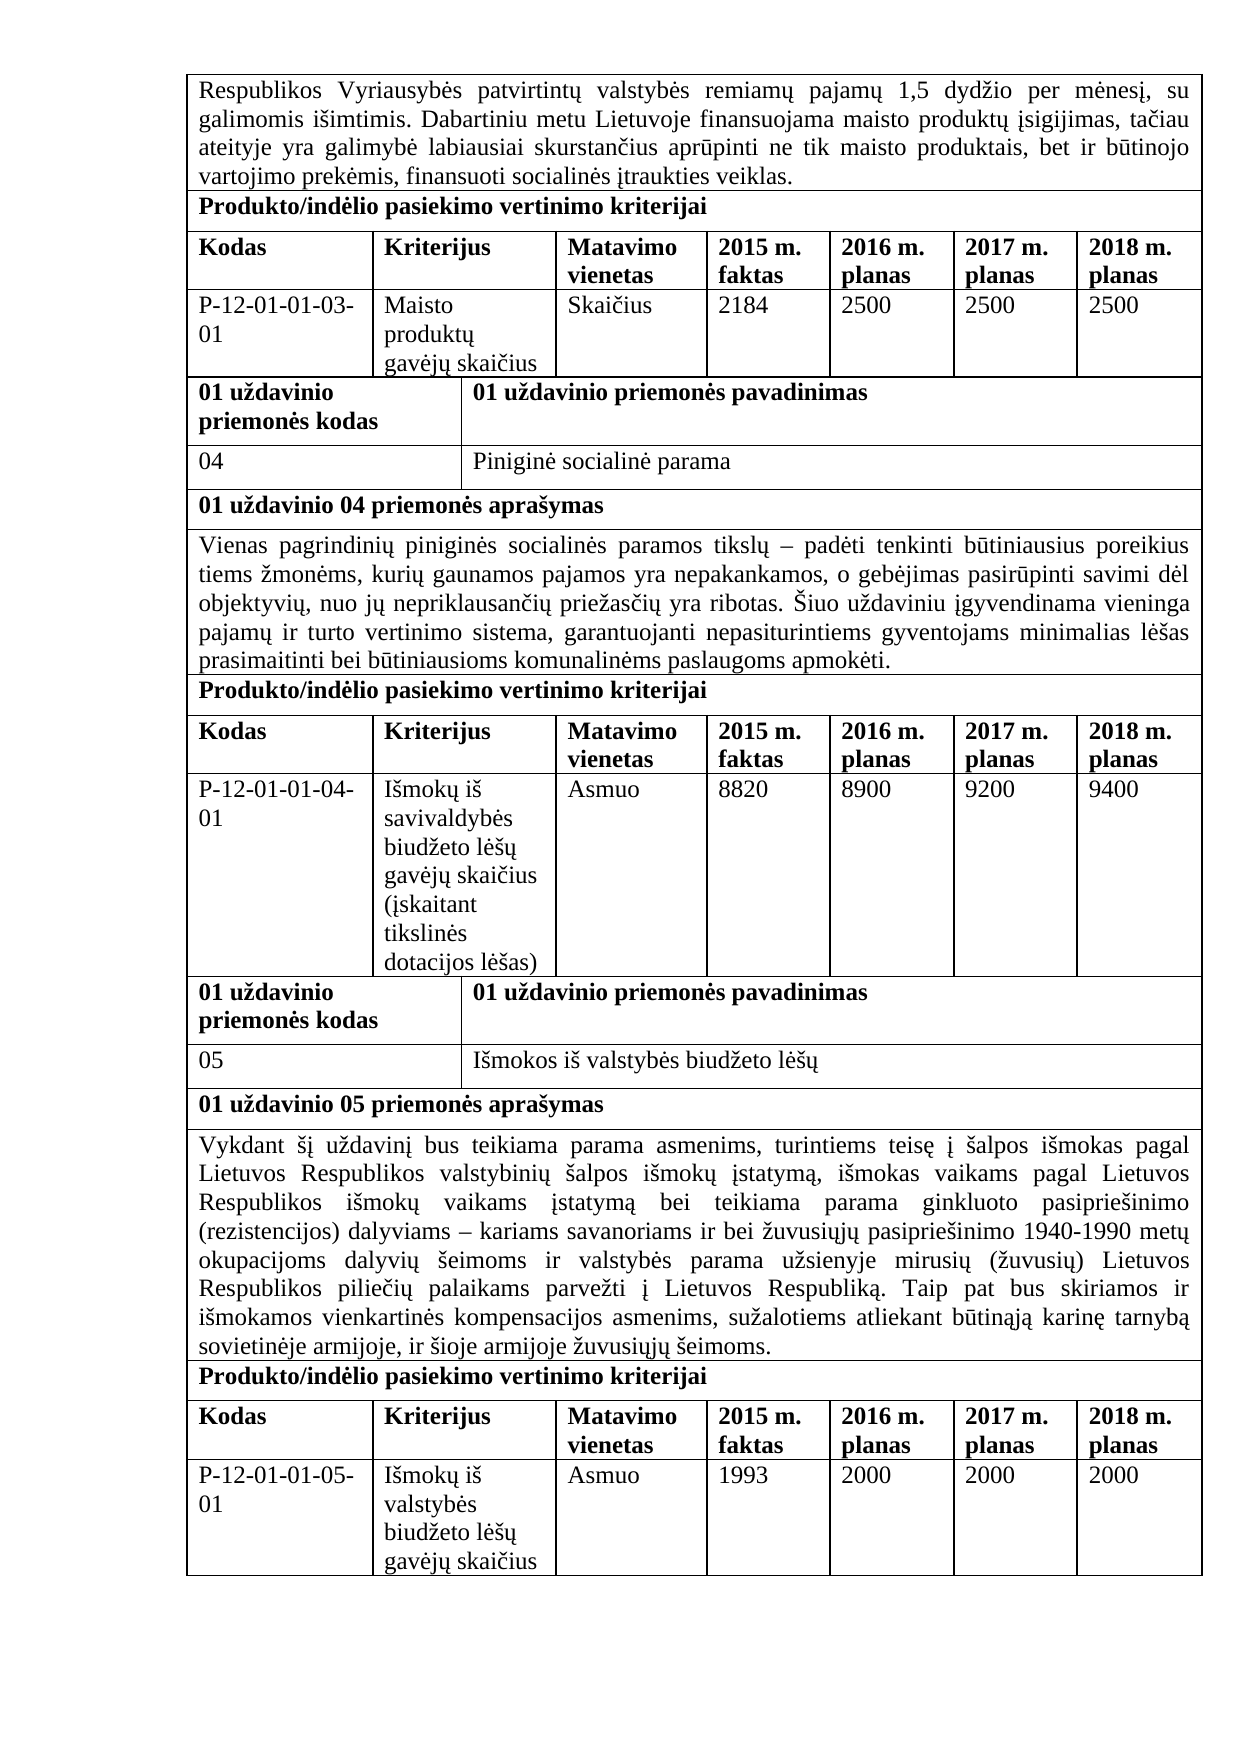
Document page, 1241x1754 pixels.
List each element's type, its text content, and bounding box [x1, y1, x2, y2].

table_cell Produkto/indėlio pasiekimo vertinimo kriterijai [188, 675, 1201, 715]
table_cell Kriterijus [374, 716, 555, 773]
table_cell 2018 m. planas [1078, 716, 1201, 773]
table_cell 9200 [955, 774, 1076, 976]
table_cell Kriterijus [374, 232, 555, 289]
table_cell Matavimo vienetas [557, 232, 706, 289]
table_cell 9400 [1078, 774, 1201, 976]
table_cell Išmokų iš savivaldybės biudžeto lėšų gavėjų skaičius (įskaitant tikslinės dotacijos lėšas) [374, 774, 555, 976]
table_cell 01 uždavinio 05 priemonės aprašymas [188, 1089, 1201, 1129]
table_cell Skaičius [557, 290, 706, 376]
table_cell 01 uždavinio priemonės kodas [188, 378, 461, 445]
table_cell Matavimo vienetas [557, 716, 706, 773]
table_cell P-12-01-01-04-01 [188, 774, 372, 976]
table_cell 8820 [708, 774, 829, 976]
table_cell 2017 m. planas [955, 1401, 1076, 1459]
table_cell P-12-01-01-03-01 [188, 290, 372, 376]
table_cell Maisto produktų gavėjų skaičius [374, 290, 555, 376]
table_cell 05 [188, 1045, 461, 1088]
table_cell 2017 m. planas [955, 232, 1076, 289]
table_cell Produkto/indėlio pasiekimo vertinimo kriterijai [188, 1361, 1201, 1400]
table_cell Asmuo [557, 1460, 706, 1575]
table_cell Kriterijus [374, 1401, 555, 1459]
table_cell 2000 [1078, 1460, 1201, 1575]
table_cell Respublikos Vyriausybės patvirtintų valstybės remiamų pajamų 1,5 dydžio per mėnesį, su galimomis išimtimis. Dabartiniu metu Lietuvoje finansuojama maisto produktų įsigijimas, tačiau ateityje yra galimybė labiausiai skurstančius aprūpinti ne tik maisto produktais, bet ir būtinojo vartojimo prekėmis, finansuoti socialinės įtraukties veiklas. [188, 75, 1201, 190]
table_cell Vienas pagrindinių piniginės socialinės paramos tikslų – padėti tenkinti būtiniausius poreikius tiems žmonėms, kurių gaunamos pajamos yra nepakankamos, o gebėjimas pasirūpinti savimi dėl objektyvių, nuo jų nepriklausančių priežasčių yra ribotas. Šiuo uždaviniu įgyvendinama vieninga pajamų ir turto vertinimo sistema, garantuojanti nepasiturintiems gyventojams minimalias lėšas prasimaitinti bei būtiniausioms komunalinėms paslaugoms apmokėti. [188, 530, 1201, 674]
table_cell 2184 [708, 290, 829, 376]
table_cell Vykdant šį uždavinį bus teikiama parama asmenims, turintiems teisę į šalpos išmokas pagal Lietuvos Respublikos valstybinių šalpos išmokų įstatymą, išmokas vaikams pagal Lietuvos Respublikos išmokų vaikams įstatymą bei teikiama parama ginkluoto pasipriešinimo (rezistencijos) dalyviams – kariams savanoriams ir bei žuvusiųjų pasipriešinimo 1940-1990 metų okupacijoms dalyvių šeimoms ir valstybės parama užsienyje mirusių (žuvusių) Lietuvos Respublikos piliečių palaikams parvežti į Lietuvos Respubliką. Taip pat bus skiriamos ir išmokamos vienkartinės kompensacijos asmenims, sužalotiems atliekant būtinąją karinę tarnybą sovietinėje armijoje, ir šioje armijoje žuvusiųjų šeimoms. [188, 1130, 1201, 1360]
table_cell Produkto/indėlio pasiekimo vertinimo kriterijai [188, 191, 1201, 231]
table_cell 2016 m. planas [831, 1401, 953, 1459]
table_cell Kodas [188, 716, 372, 773]
table_cell 2015 m. faktas [708, 716, 829, 773]
table_cell 2017 m. planas [955, 716, 1076, 773]
table_cell 2000 [831, 1460, 953, 1575]
table_cell 2018 m. planas [1078, 1401, 1201, 1459]
table_cell 2500 [1078, 290, 1201, 376]
table_cell 2000 [955, 1460, 1076, 1575]
table_cell Matavimo vienetas [557, 1401, 706, 1459]
table_cell 2500 [831, 290, 953, 376]
table_cell Asmuo [557, 774, 706, 976]
table_cell 01 uždavinio priemonės kodas [188, 977, 461, 1044]
table_cell Išmokos iš valstybės biudžeto lėšų [462, 1045, 1201, 1088]
table_cell 04 [188, 446, 461, 489]
table_cell 2015 m. faktas [708, 232, 829, 289]
table_cell 01 uždavinio priemonės pavadinimas [462, 977, 1201, 1044]
table_cell Išmokų iš valstybės biudžeto lėšų gavėjų skaičius [374, 1460, 555, 1575]
table_cell 01 uždavinio priemonės pavadinimas [462, 378, 1201, 445]
table_cell 2500 [955, 290, 1076, 376]
table_cell 01 uždavinio 04 priemonės aprašymas [188, 490, 1201, 529]
table_cell P-12-01-01-05-01 [188, 1460, 372, 1575]
table_cell 8900 [831, 774, 953, 976]
table_cell 2016 m. planas [831, 232, 953, 289]
table_cell 2015 m. faktas [708, 1401, 829, 1459]
table_cell 1993 [708, 1460, 829, 1575]
table_cell Piniginė socialinė parama [462, 446, 1201, 489]
table_cell 2018 m. planas [1078, 232, 1201, 289]
table_cell Kodas [188, 1401, 372, 1459]
table_cell Kodas [188, 232, 372, 289]
table_cell 2016 m. planas [831, 716, 953, 773]
